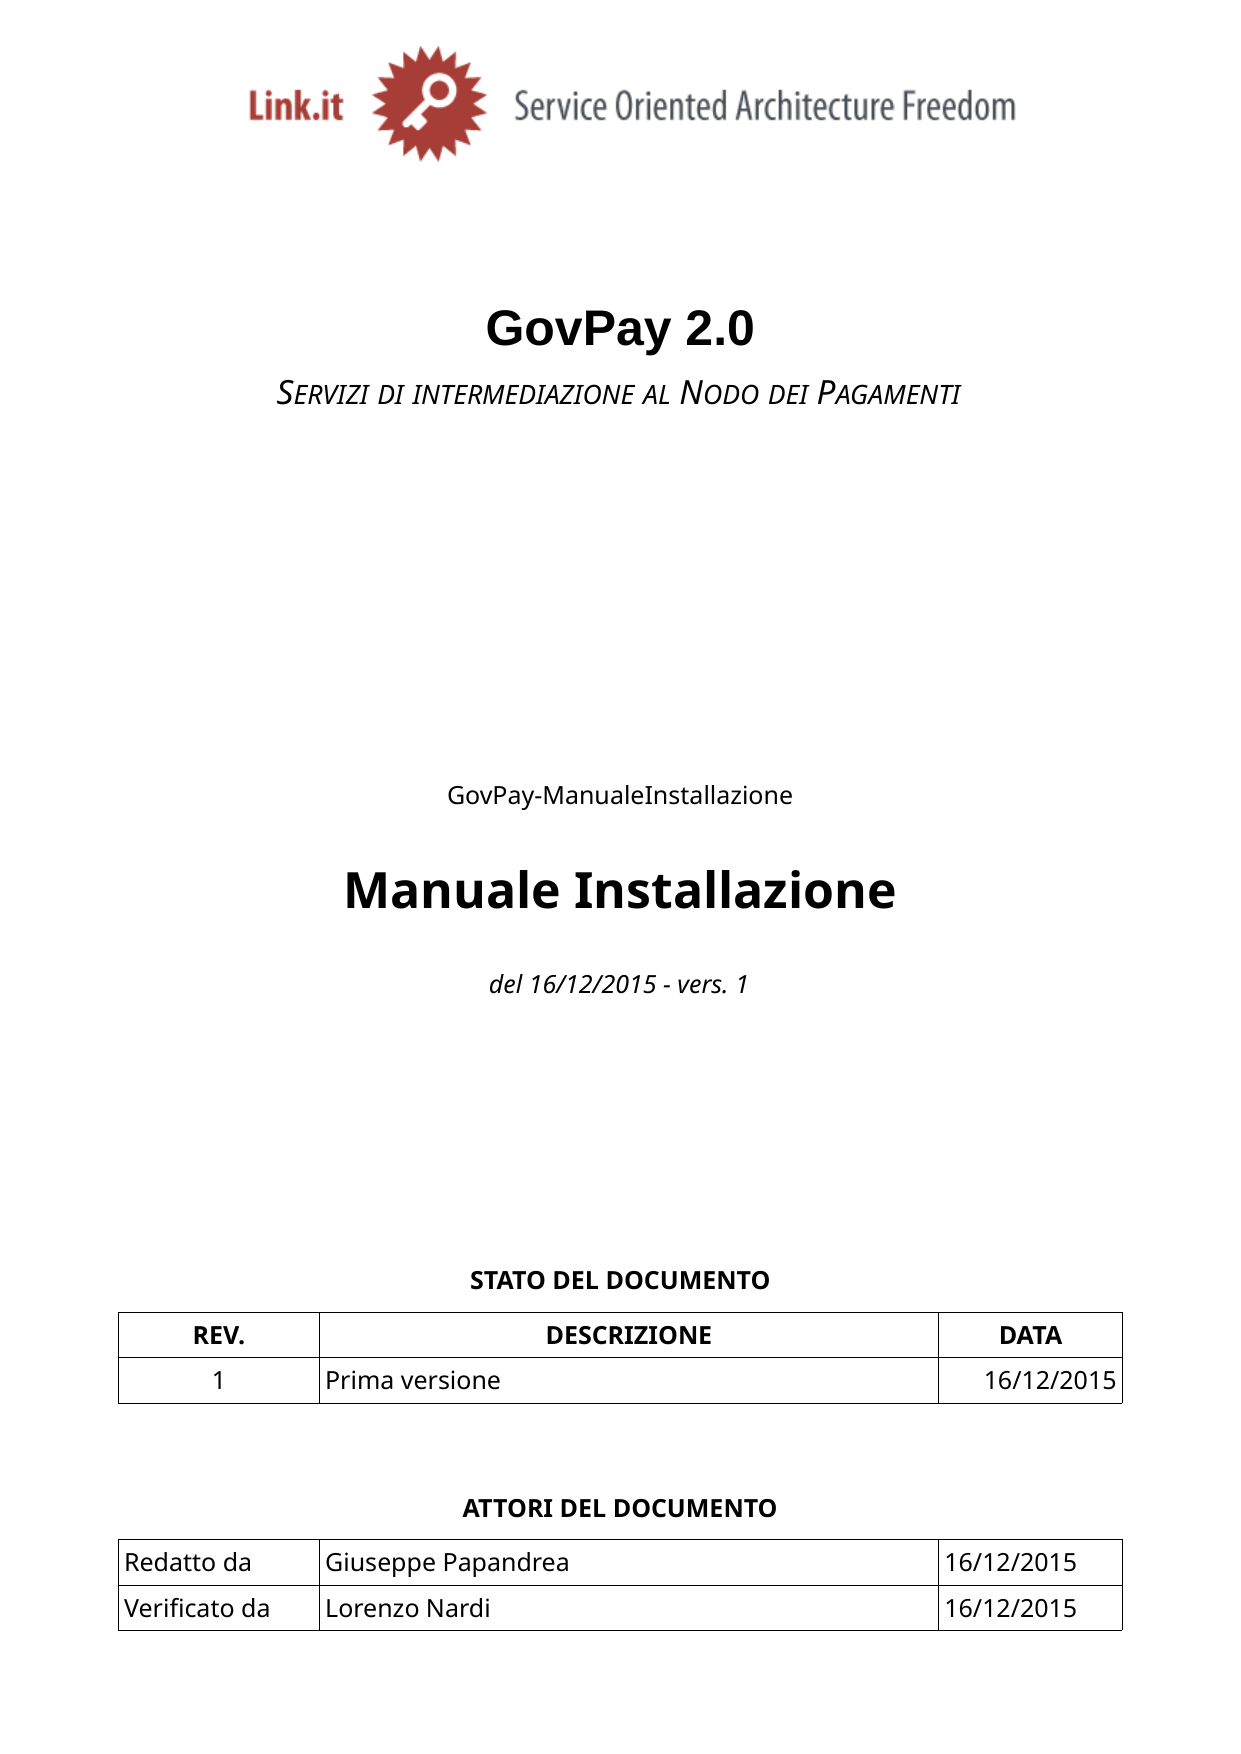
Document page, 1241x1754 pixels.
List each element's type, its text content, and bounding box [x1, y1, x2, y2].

subtitle GovPay 2.0 [118, 299, 1122, 356]
text del 16/12/2015 - vers. 1 [118, 967, 1122, 1001]
text Servizi di intermediazione al Nodo dei Pagamenti [118, 369, 1122, 414]
table_header 16/12/2015 [939, 1540, 1122, 1584]
table_cell Prima versione [320, 1358, 938, 1403]
text STATO DEL DOCUMENTO [118, 1263, 1122, 1297]
table_cell 16/12/2015 [939, 1358, 1122, 1403]
text Manuale Installazione [118, 855, 1122, 923]
table_cell 16/12/2015 [939, 1586, 1122, 1630]
table_cell Lorenzo Nardi [320, 1586, 938, 1630]
text ATTORI DEL DOCUMENTO [118, 1490, 1122, 1524]
picture [118, 37, 1123, 172]
table_header DESCRIZIONE [320, 1313, 938, 1357]
table_header DATA [939, 1313, 1122, 1357]
table_cell 1 [119, 1358, 319, 1403]
table_header Giuseppe Papandrea [320, 1540, 938, 1584]
table_header REV. [119, 1313, 319, 1357]
text GovPay-ManualeInstallazione [118, 777, 1122, 812]
table_cell Verificato da [119, 1586, 319, 1630]
table_header Redatto da [119, 1540, 319, 1584]
